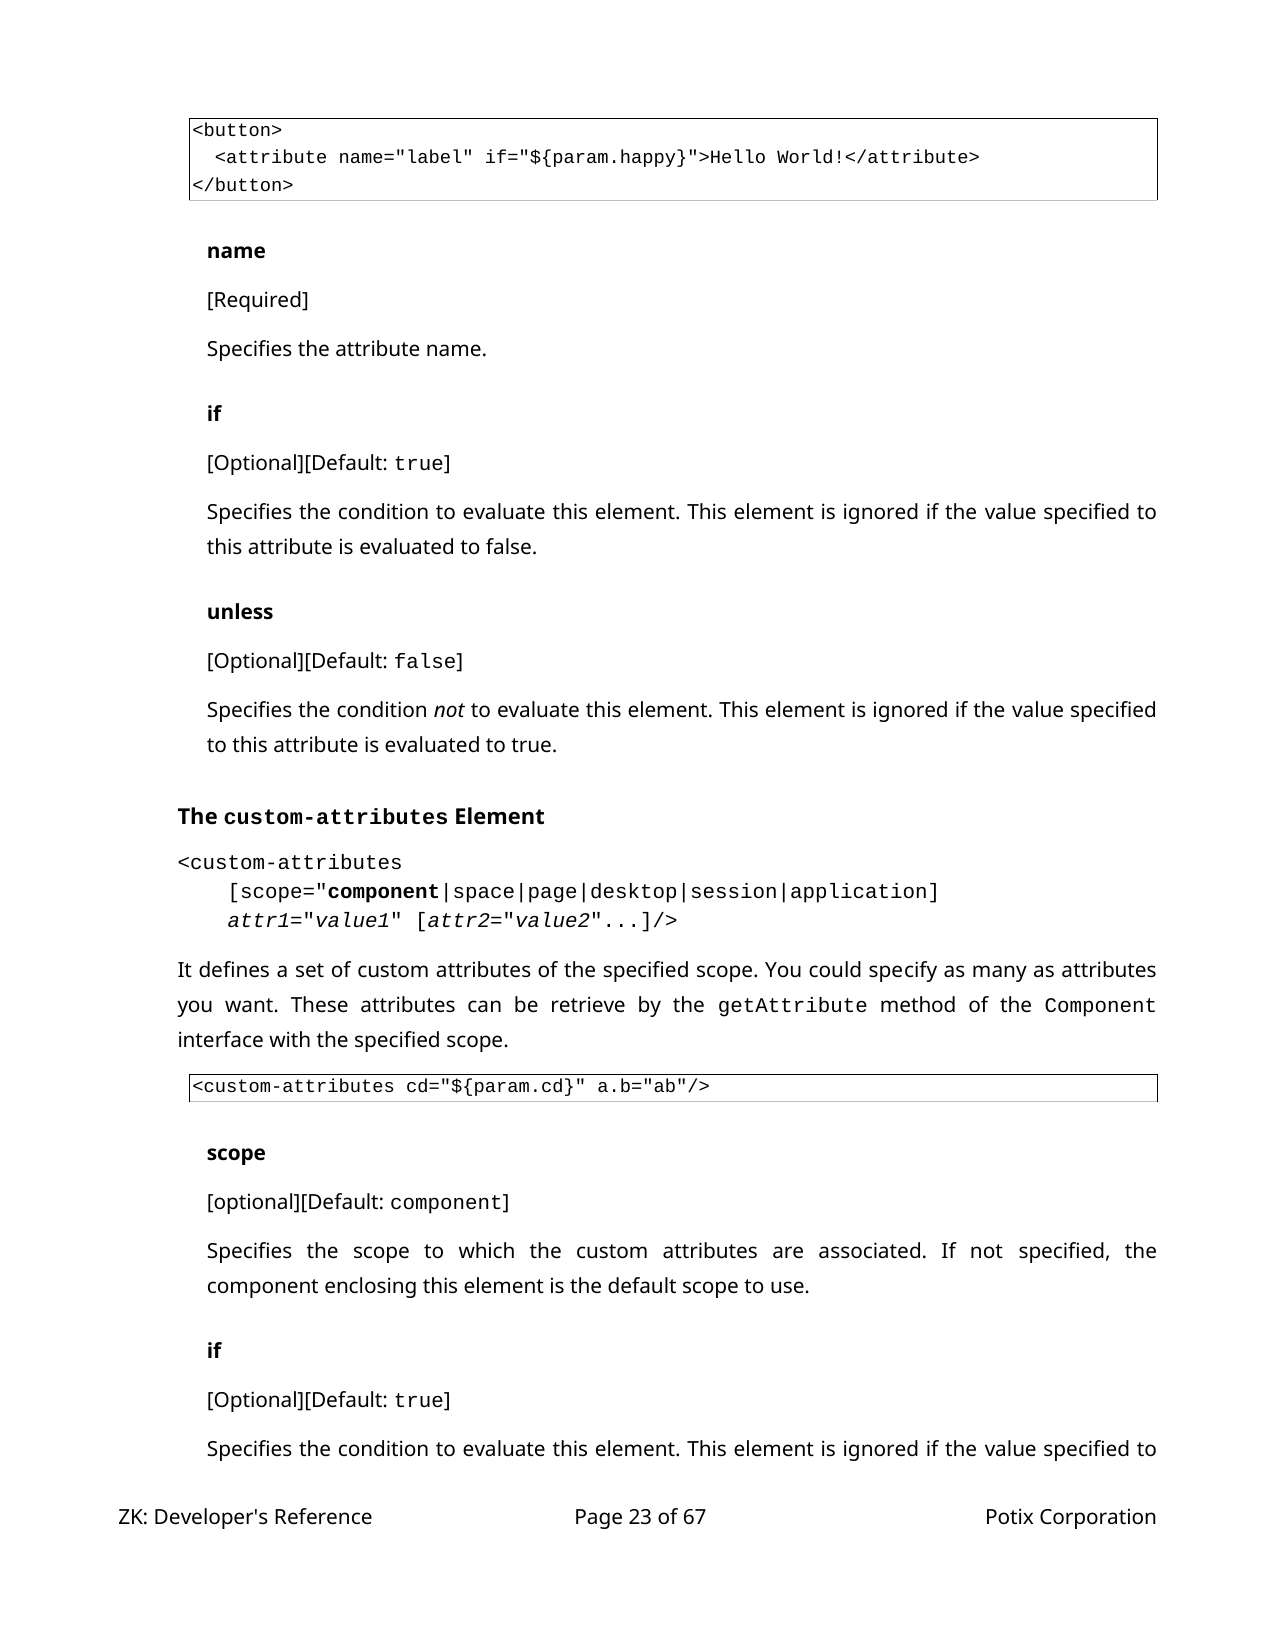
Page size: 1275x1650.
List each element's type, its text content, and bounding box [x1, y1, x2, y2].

subtitle unless [207, 597, 1157, 625]
text [Required] [207, 285, 1157, 313]
text <custom-attributes [scope="component|space|page|desktop|session|application] attr1="value1" [attr2="value2"...]/> [177, 852, 1157, 934]
text It defines a set of custom attributes of the specified scope. You could specify as many as attributes you want. These attributes can be retrieve by the getAttribute method of the Component interface with the specified scope. [177, 955, 1157, 1054]
text Specifies the condition to evaluate this element. This element is ignored if the value specified to this attribute is evaluated to false. [207, 497, 1157, 561]
subtitle The custom-attributes Element [177, 801, 1157, 831]
text [Optional][Default: false] [207, 646, 1157, 674]
text <attribute name="label" if="${param.happy}">Hello World!</attribute> [190, 145, 1157, 169]
text </button> [190, 172, 1157, 200]
text Specifies the attribute name. [207, 334, 1157, 362]
text [optional][Default: component] [207, 1187, 1157, 1216]
text [Optional][Default: true] [207, 1385, 1157, 1414]
subtitle name [207, 236, 1157, 265]
text Specifies the condition not to evaluate this element. This element is ignored if the value specified to this attribute is evaluated to true. [207, 695, 1157, 759]
text Specifies the condition to evaluate this element. This element is ignored if the value specified to [207, 1434, 1157, 1463]
text Specifies the scope to which the custom attributes are associated. If not specified, the component enclosing this element is the default scope to use. [207, 1236, 1157, 1300]
subtitle scope [207, 1138, 1157, 1167]
subtitle if [207, 1336, 1157, 1365]
text <button> [190, 119, 1157, 142]
subtitle if [207, 399, 1157, 427]
text [Optional][Default: true] [207, 448, 1157, 476]
text <custom-attributes cd="${param.cd}" a.b="ab"/> [190, 1075, 1157, 1101]
